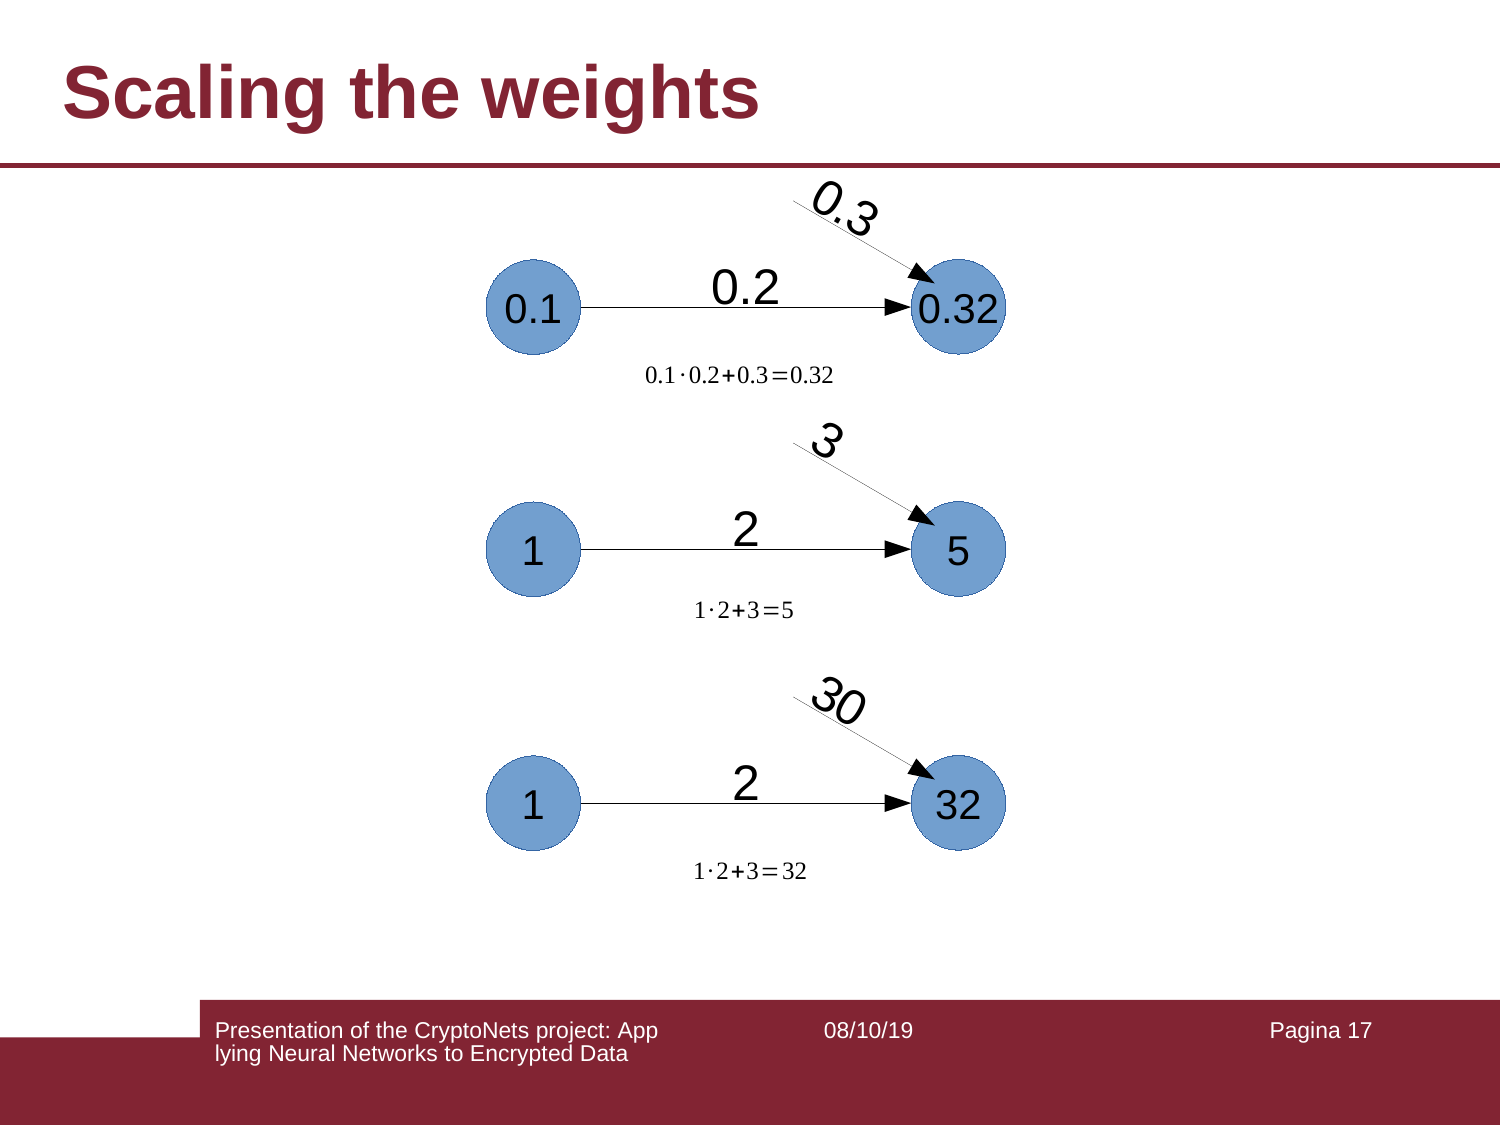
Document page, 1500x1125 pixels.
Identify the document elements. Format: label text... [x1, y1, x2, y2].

title Scaling the weights [47, 35, 1382, 163]
text_box 0.1 [486, 259, 581, 355]
chart [687, 596, 802, 625]
chart [686, 858, 813, 886]
chart [638, 362, 841, 390]
text_box 0.32 [911, 259, 1006, 355]
text_box 1 [486, 755, 581, 851]
text_box 5 [911, 501, 1006, 597]
text_box 1 [486, 501, 581, 597]
text_box 32 [911, 755, 1006, 851]
